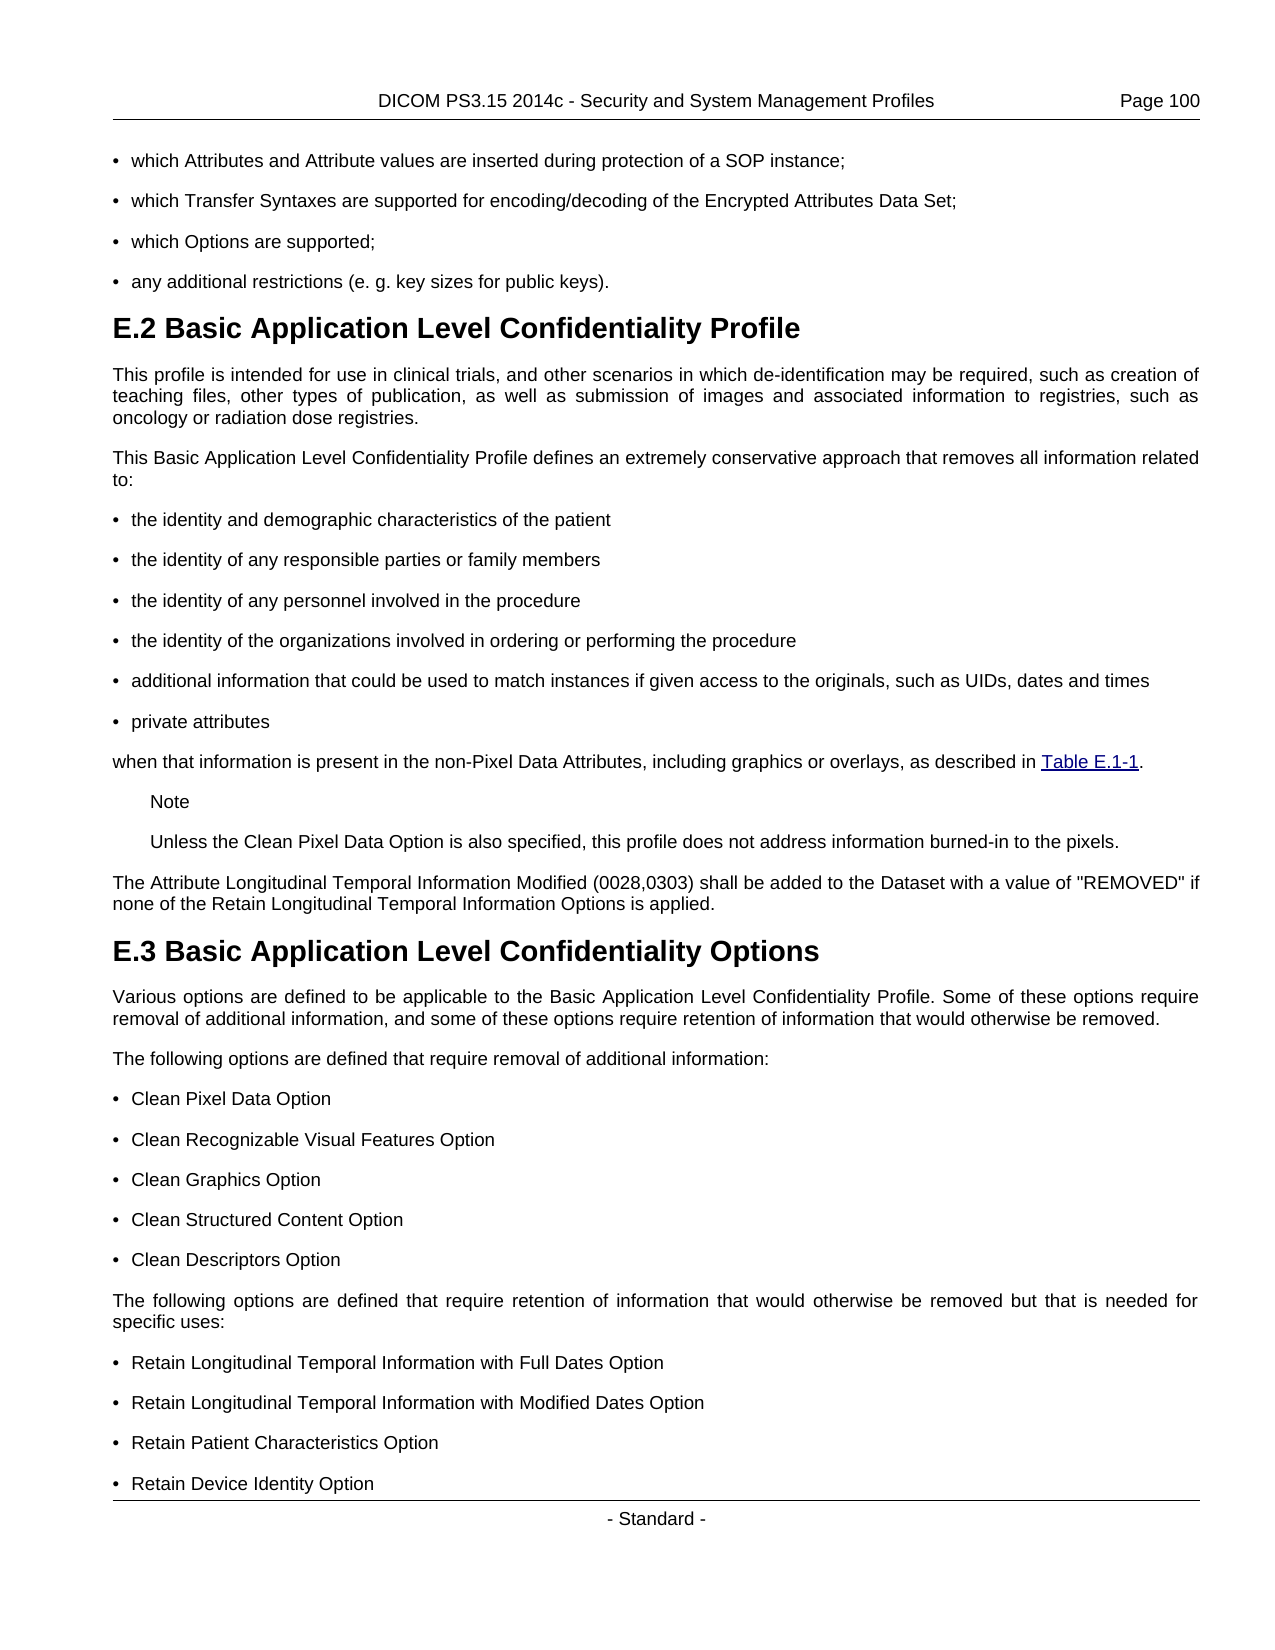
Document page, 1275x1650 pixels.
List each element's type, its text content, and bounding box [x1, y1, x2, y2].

text E.2 Basic Application Level Confidentiality Profile [112, 311, 1200, 345]
list the identity of the organizations involved in ordering or performing the procedure [112, 630, 1200, 651]
list additional information that could be used to match instances if given access to the originals, such as UIDs, dates and times [112, 670, 1200, 692]
list which Options are supported; [112, 231, 1200, 252]
list Clean Recognizable Visual Features Option [112, 1128, 1200, 1150]
text The following options are defined that require removal of additional information: [112, 1048, 1200, 1069]
text This profile is intended for use in clinical trials, and other scenarios in which de-identification may be required, such as creation of teaching files, other types of publication, as well as submission of images and associated information to registries, such as oncology or radiation dose registries. [112, 363, 1200, 428]
list Retain Longitudinal Temporal Information with Modified Dates Option [112, 1392, 1200, 1413]
list Clean Structured Content Option [112, 1209, 1200, 1231]
list Clean Pixel Data Option [112, 1088, 1200, 1109]
text E.3 Basic Application Level Confidentiality Options [112, 933, 1200, 967]
text Note [150, 791, 1162, 813]
text Various options are defined to be applicable to the Basic Application Level Confidentiality Profile. Some of these options require removal of additional information, and some of these options require retention of information that would otherwise be removed. [112, 986, 1200, 1029]
list Retain Longitudinal Temporal Information with Full Dates Option [112, 1351, 1200, 1373]
list Clean Descriptors Option [112, 1249, 1200, 1271]
list any additional restrictions (e. g. key sizes for public keys). [112, 271, 1200, 292]
list the identity of any responsible parties or family members [112, 549, 1200, 571]
list the identity of any personnel involved in the procedure [112, 589, 1200, 611]
list Clean Graphics Option [112, 1169, 1200, 1190]
list which Transfer Syntaxes are supported for encoding/decoding of the Encrypted Attributes Data Set; [112, 190, 1200, 212]
list Retain Device Identity Option [112, 1472, 1200, 1494]
list Retain Patient Characteristics Option [112, 1432, 1200, 1454]
text when that information is present in the non-Pixel Data Attributes, including graphics or overlays, as described in Table E.1-1. [112, 751, 1200, 772]
text The Attribute Longitudinal Temporal Information Modified (0028,0303) shall be added to the Dataset with a value of "REMOVED" if none of the Retain Longitudinal Temporal Information Options is applied. [112, 872, 1200, 915]
list which Attributes and Attribute values are inserted during protection of a SOP instance; [112, 150, 1200, 172]
list private attributes [112, 710, 1200, 732]
list the identity and demographic characteristics of the patient [112, 509, 1200, 530]
text Unless the Clean Pixel Data Option is also specified, this profile does not address information burned-in to the pixels. [150, 831, 1162, 853]
text This Basic Application Level Confidentiality Profile defines an extremely conservative approach that removes all information related to: [112, 447, 1200, 490]
text The following options are defined that require retention of information that would otherwise be removed but that is needed for specific uses: [112, 1289, 1200, 1333]
